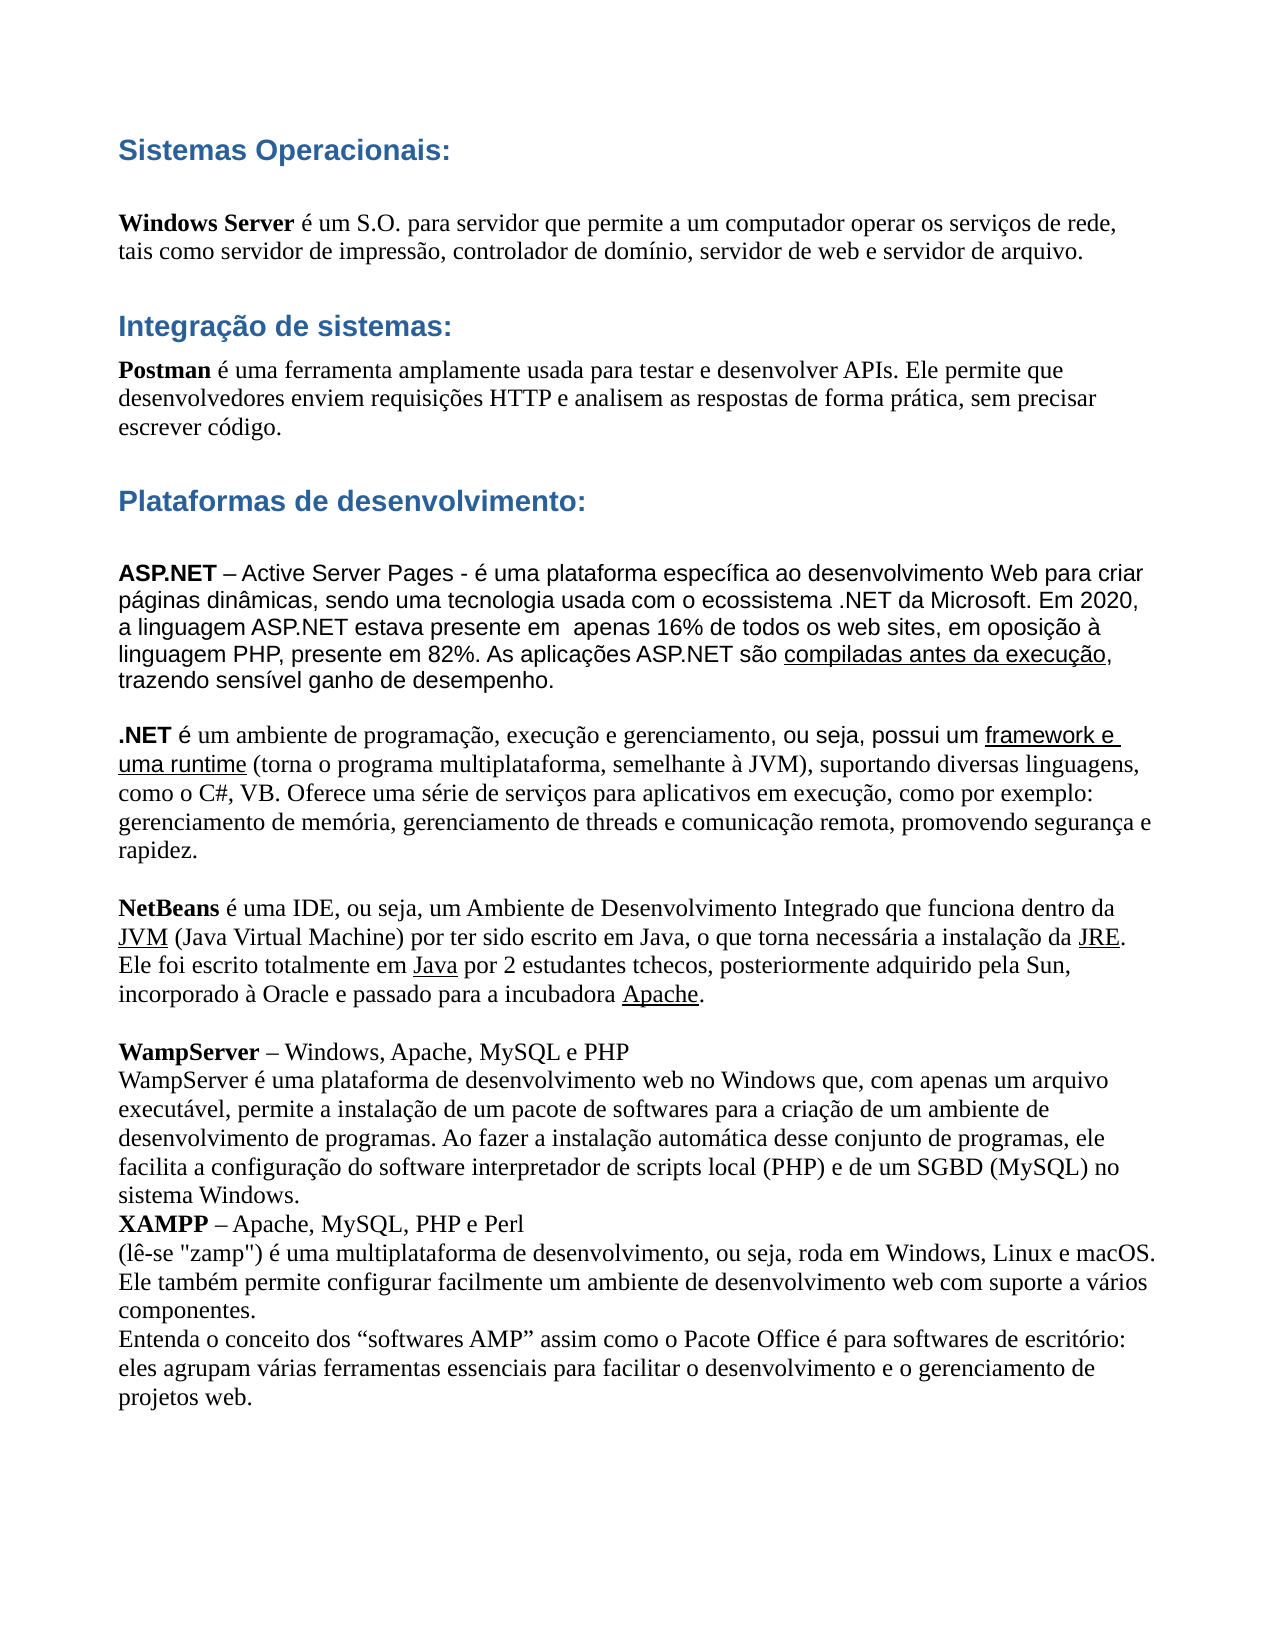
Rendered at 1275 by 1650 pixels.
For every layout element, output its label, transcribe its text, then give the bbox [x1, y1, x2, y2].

text WampServer – Windows, Apache, MySQL e PHP WampServer é uma plataforma de desenvolvimento web no Windows que, com apenas um arquivo executável, permite a instalação de um pacote de softwares para a criação de um ambiente de desenvolvimento de programas. Ao fazer a instalação automática desse conjunto de programas, ele facilita a configuração do software interpretador de scripts local (PHP) e de um SGBD (MySQL) no sistema Windows. [118, 1037, 1157, 1209]
text ASP.NET – Active Server Pages - é uma plataforma específica ao desenvolvimento Web para criar páginas dinâmicas, sendo uma tecnologia usada com o ecossistema .NET da Microsoft. Em 2020, a linguagem ASP.NET estava presente em apenas 16% de todos os web sites, em oposição à linguagem PHP, presente em 82%. As aplicações ASP.NET são compiladas antes da execução, trazendo sensível ganho de desempenho. [118, 559, 1157, 694]
text Postman é uma ferramenta amplamente usada para testar e desenvolver APIs. Ele permite que desenvolvedores enviem requisições HTTP e analisem as respostas de forma prática, sem precisar escrever código. [118, 355, 1157, 441]
subtitle Sistemas Operacionais: [118, 133, 1157, 166]
text Entenda o conceito dos “softwares AMP” assim como o Pacote Office é para softwares de escritório: eles agrupam várias ferramentas essenciais para facilitar o desenvolvimento e o gerenciamento de projetos web. [118, 1324, 1157, 1411]
subtitle Plataformas de desenvolvimento: [118, 484, 1157, 518]
text .NET é um ambiente de programação, execução e gerenciamento, ou seja, possui um framework e uma runtime (torna o programa multiplataforma, semelhante à JVM), suportando diversas linguagens, como o C#, VB. Oferece uma série de serviços para aplicativos em execução, como por exemplo: gerenciamento de memória, gerenciamento de threads e comunicação remota, promovendo segurança e rapidez. [118, 721, 1157, 864]
subtitle Integração de sistemas: [118, 308, 1157, 342]
text Ele foi escrito totalmente em Java por 2 estudantes tchecos, posteriormente adquirido pela Sun, incorporado à Oracle e passado para a incubadora Apache. [118, 951, 1157, 1008]
text Windows Server é um S.O. para servidor que permite a um computador operar os serviços de rede, tais como servidor de impressão, controlador de domínio, servidor de web e servidor de arquivo. [118, 208, 1157, 265]
text XAMPP – Apache, MySQL, PHP e Perl (lê-se "zamp") é uma multiplataforma de desenvolvimento, ou seja, roda em Windows, Linux e macOS. Ele também permite configurar facilmente um ambiente de desenvolvimento web com suporte a vários componentes. [118, 1209, 1157, 1324]
text NetBeans é uma IDE, ou seja, um Ambiente de Desenvolvimento Integrado que funciona dentro da JVM (Java Virtual Machine) por ter sido escrito em Java, o que torna necessária a instalação da JRE. [118, 893, 1157, 951]
